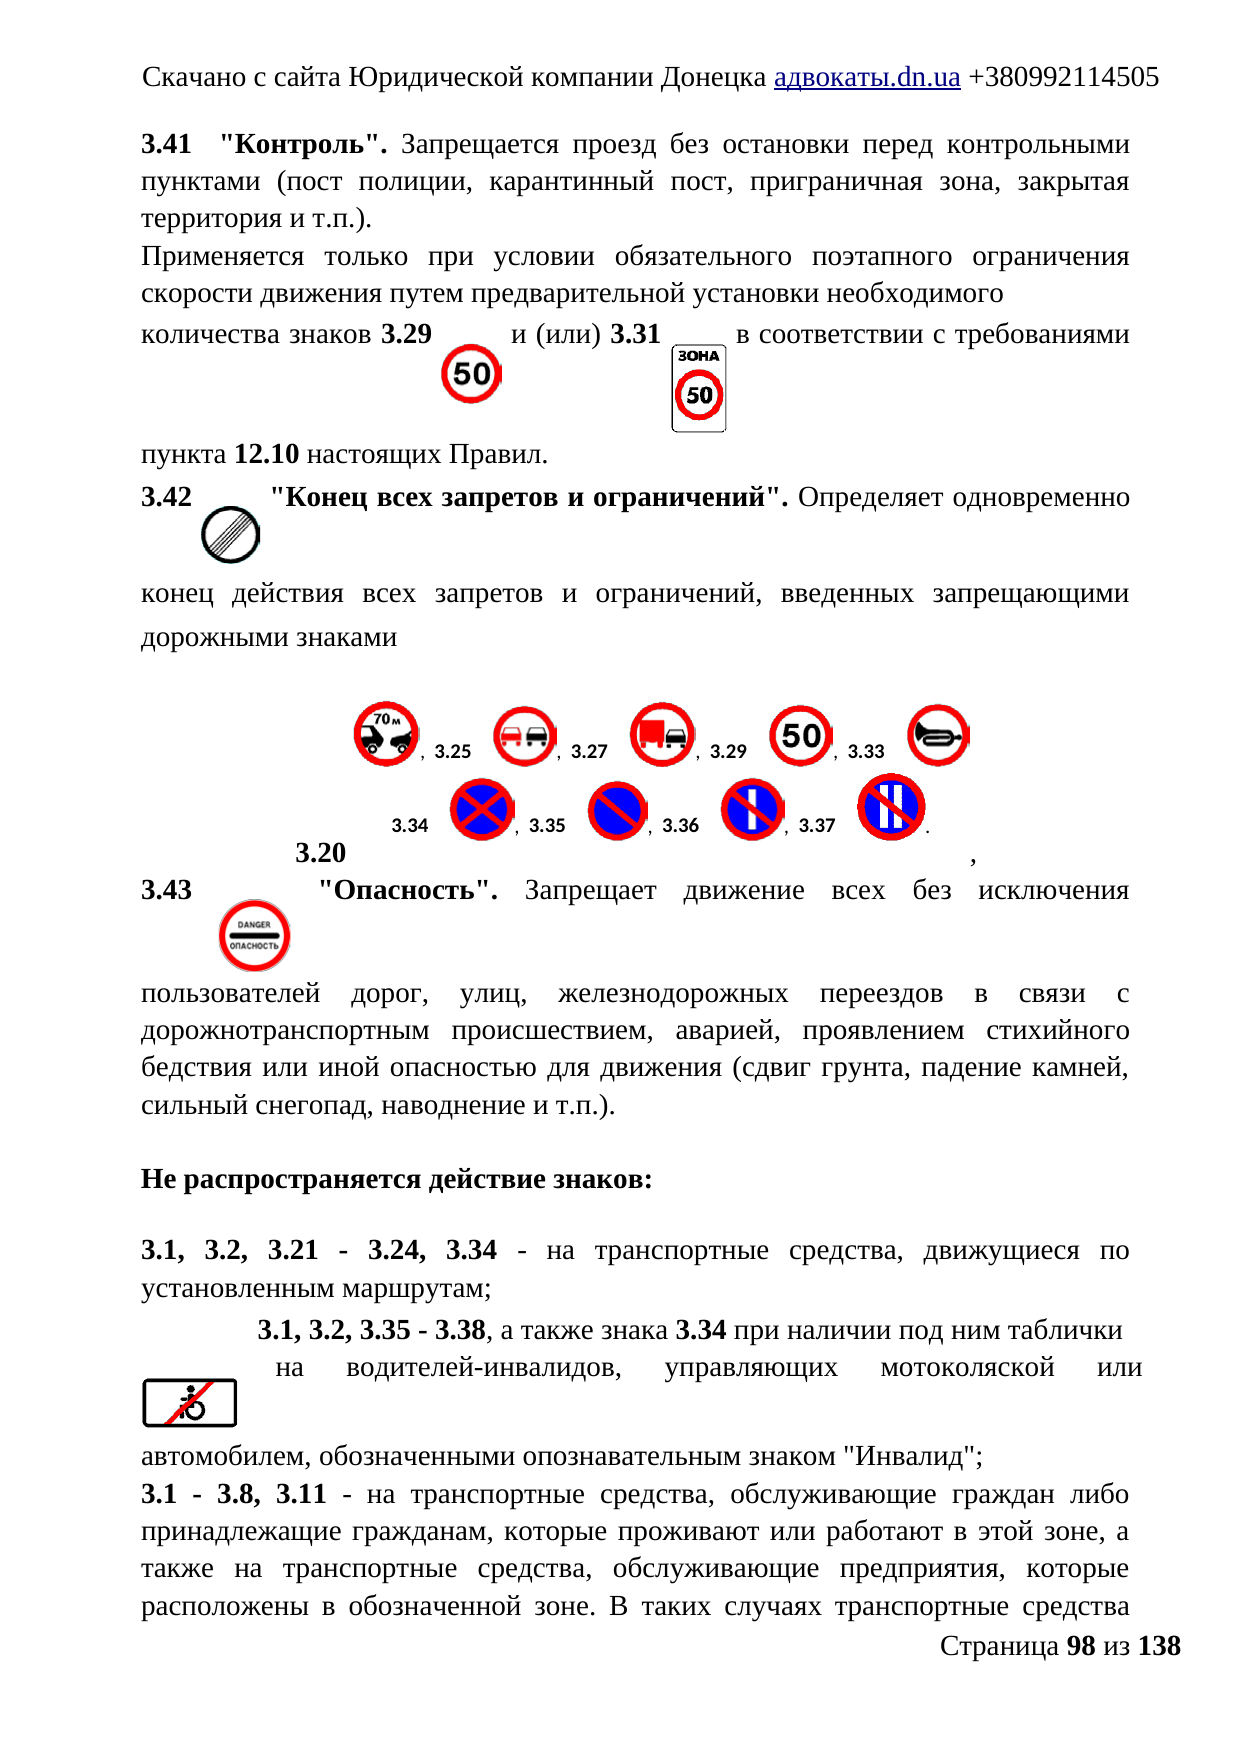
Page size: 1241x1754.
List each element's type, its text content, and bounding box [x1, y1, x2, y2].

text автомобилем, обозначенными опознавательным знаком "Инвалид"; [141, 1438, 1130, 1472]
text 3.1, 3.2, 3.21 - 3.24, 3.34 - на транспортные средства, движущиеся по установленным маршрутам; [141, 1232, 1130, 1303]
text Применяется только при условии обязательного поэтапного ограничения скорости движения путем предварительной установки необходимого [141, 238, 1130, 309]
text Не распространяется действие знаков: [141, 1162, 1146, 1195]
subtitle 3.20 , [187, 700, 1085, 869]
text 3.1 - 3.8, 3.11 - на транспортные средства, обслуживающие граждан либо принадлежащие гражданам, которые проживают или работают в этой зоне, а также на транспортные средства, обслуживающие предприятия, которые расположены в обозначенной зоне. В таких случаях транспортные средства [141, 1476, 1130, 1621]
text 3.1, 3.2, 3.35 - 3.38, а также знака 3.34 при наличии под ним таблички [142, 1312, 1130, 1346]
text 3.41 "Контроль". Запрещается проезд без остановки перед контрольными пунктами (пост полиции, карантинный пост, приграничная зона, закрытая территория и т.п.). [141, 126, 1130, 234]
text на водителей-инвалидов, управляющих мотоколяской или [142, 1349, 1181, 1428]
text количества знаков 3.29 и (или) 3.31 в соответствии с требованиями пункта 12.10 настоящих Правил. [141, 317, 1130, 470]
text 3.42 "Конец всех запретов и ограничений". Определяет одновременно конец действия всех запретов и ограничений, введенных запрещающими дорожными знаками [141, 479, 1130, 653]
text 3.43 "Опасность". Запрещает движение всех без исключения пользователей дорог, улиц, железнодорожных переездов в связи с дорожнотранспортным происшествием, аварией, проявлением стихийного бедствия или иной опасностью для движения (сдвиг грунта, падение камней, сильный снегопад, наводнение и т.п.). [141, 872, 1130, 1120]
